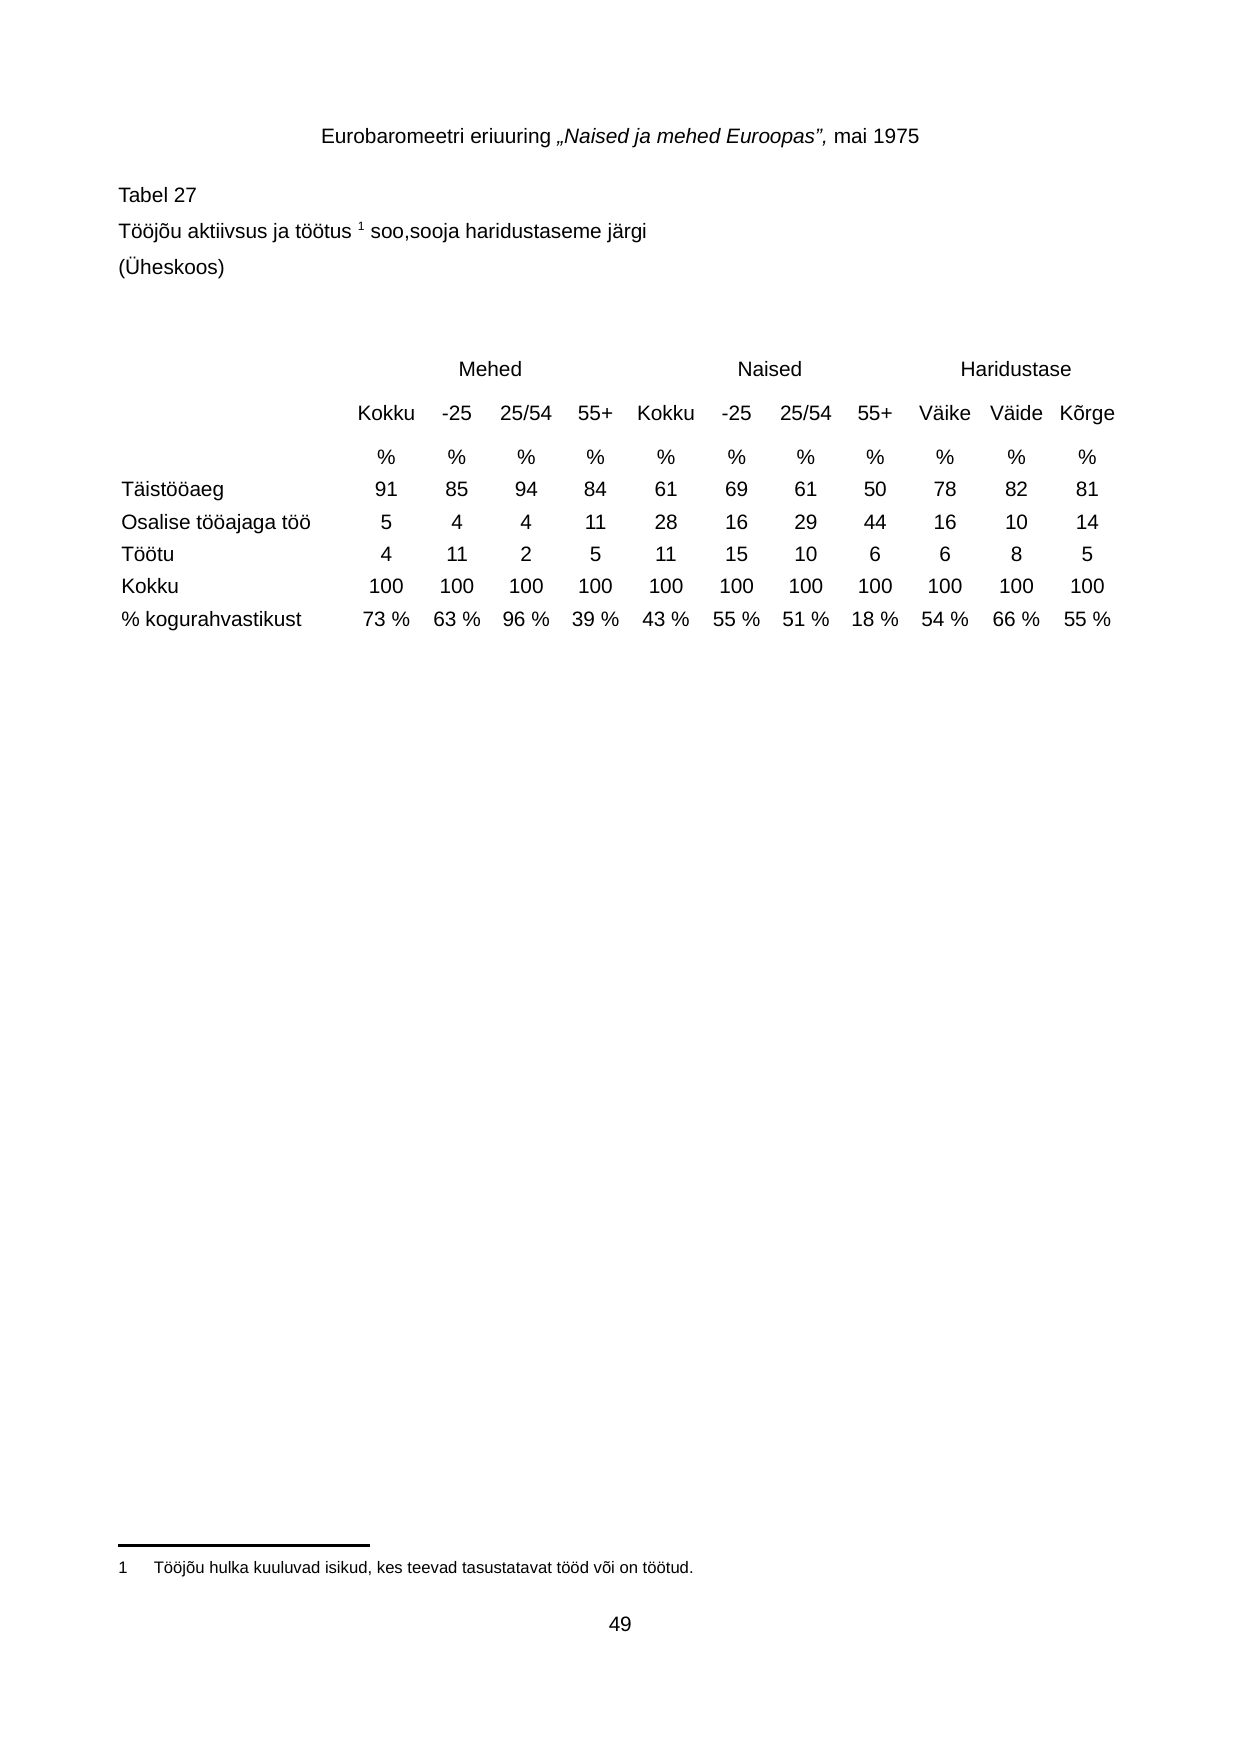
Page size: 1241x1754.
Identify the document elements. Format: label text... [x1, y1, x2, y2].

table_cell 25/54 [771, 385, 840, 441]
table_cell 10 [771, 538, 840, 570]
table_cell 85 [422, 473, 491, 505]
table_cell 55+ [840, 385, 909, 441]
table_cell 100 [702, 570, 771, 602]
table_cell Kokku [118, 570, 350, 602]
text Tööjõu hulka kuuluvad isikud, kes teevad tasustatavat tööd või on töötud. [118, 1557, 1122, 1577]
table_cell Töötu [118, 538, 350, 570]
table_cell % [1052, 441, 1122, 473]
table_cell % [491, 441, 561, 473]
table_cell 29 [771, 505, 840, 538]
table_cell 5 [561, 538, 630, 570]
table_cell % [980, 441, 1052, 473]
table_header [118, 320, 350, 352]
table_cell -25 [702, 385, 771, 441]
table_cell -25 [422, 385, 491, 441]
table_cell 82 [980, 473, 1052, 505]
table_cell 4 [491, 505, 561, 538]
table_cell 11 [422, 538, 491, 570]
table_cell 81 [1052, 473, 1122, 505]
table_header [350, 320, 422, 352]
table_cell 61 [771, 473, 840, 505]
table_cell 100 [980, 570, 1052, 602]
table_cell 100 [561, 570, 630, 602]
table_cell 4 [350, 538, 422, 570]
table_cell 61 [630, 473, 702, 505]
table_cell Kokku [350, 385, 422, 441]
table_header [561, 320, 630, 352]
table_cell 100 [350, 570, 422, 602]
table_header [980, 320, 1052, 352]
table_cell % [702, 441, 771, 473]
table_cell 51 % [771, 603, 840, 635]
table_cell 55+ [561, 385, 630, 441]
table_cell 94 [491, 473, 561, 505]
table_cell 11 [630, 538, 702, 570]
table_header [491, 320, 561, 352]
table_cell 63 % [422, 603, 491, 635]
text Tabel 27 [118, 183, 1122, 207]
table_header [630, 320, 702, 352]
table_cell 100 [422, 570, 491, 602]
table_cell 100 [771, 570, 840, 602]
table_cell 6 [910, 538, 980, 570]
table_cell 8 [980, 538, 1052, 570]
table_cell 100 [840, 570, 909, 602]
table_cell Naised [630, 352, 909, 385]
table_cell 50 [840, 473, 909, 505]
table_cell 43 % [630, 603, 702, 635]
table_cell 66 % [980, 603, 1052, 635]
table_cell 55 % [1052, 603, 1122, 635]
table_header [840, 320, 909, 352]
table_cell 16 [910, 505, 980, 538]
table_cell 18 % [840, 603, 909, 635]
table_cell [118, 352, 350, 385]
table_cell Osalise tööajaga töö [118, 505, 350, 538]
table_cell Väike [910, 385, 980, 441]
table_cell 2 [491, 538, 561, 570]
table_cell Mehed [350, 352, 630, 385]
table_cell % [561, 441, 630, 473]
table_cell 14 [1052, 505, 1122, 538]
table_header [702, 320, 771, 352]
table_header [1052, 320, 1122, 352]
table_cell % [771, 441, 840, 473]
text (Üheskoos) [118, 254, 1122, 278]
table_cell 84 [561, 473, 630, 505]
table_cell 78 [910, 473, 980, 505]
table_cell 96 % [491, 603, 561, 635]
table_cell 6 [840, 538, 909, 570]
table_cell 25/54 [491, 385, 561, 441]
table_cell 100 [630, 570, 702, 602]
table_cell 73 % [350, 603, 422, 635]
table_cell 100 [910, 570, 980, 602]
table_cell [118, 385, 350, 441]
table_cell [118, 441, 350, 473]
table_cell 11 [561, 505, 630, 538]
table_cell 91 [350, 473, 422, 505]
table_cell 100 [491, 570, 561, 602]
table_cell 55 % [702, 603, 771, 635]
table_cell Kõrge [1052, 385, 1122, 441]
table_cell 5 [350, 505, 422, 538]
table_cell 5 [1052, 538, 1122, 570]
table_cell 4 [422, 505, 491, 538]
table_cell 15 [702, 538, 771, 570]
table_header [422, 320, 491, 352]
table_cell Väide [980, 385, 1052, 441]
table_cell 54 % [910, 603, 980, 635]
text Tööjõu aktiivsus ja töötus soo,sooja haridustaseme järgi [118, 219, 1122, 243]
table_cell % [350, 441, 422, 473]
table_cell Täistööaeg [118, 473, 350, 505]
table_header [771, 320, 840, 352]
table_cell Haridustase [910, 352, 1122, 385]
table_header [910, 320, 980, 352]
table_cell 69 [702, 473, 771, 505]
table_cell 10 [980, 505, 1052, 538]
table_cell % kogurahvastikust [118, 603, 350, 635]
table_cell Kokku [630, 385, 702, 441]
table_cell 44 [840, 505, 909, 538]
table_cell 28 [630, 505, 702, 538]
table_cell % [630, 441, 702, 473]
table_cell % [910, 441, 980, 473]
table_cell % [840, 441, 909, 473]
table_cell 100 [1052, 570, 1122, 602]
table_cell 39 % [561, 603, 630, 635]
table_cell 16 [702, 505, 771, 538]
table_cell % [422, 441, 491, 473]
